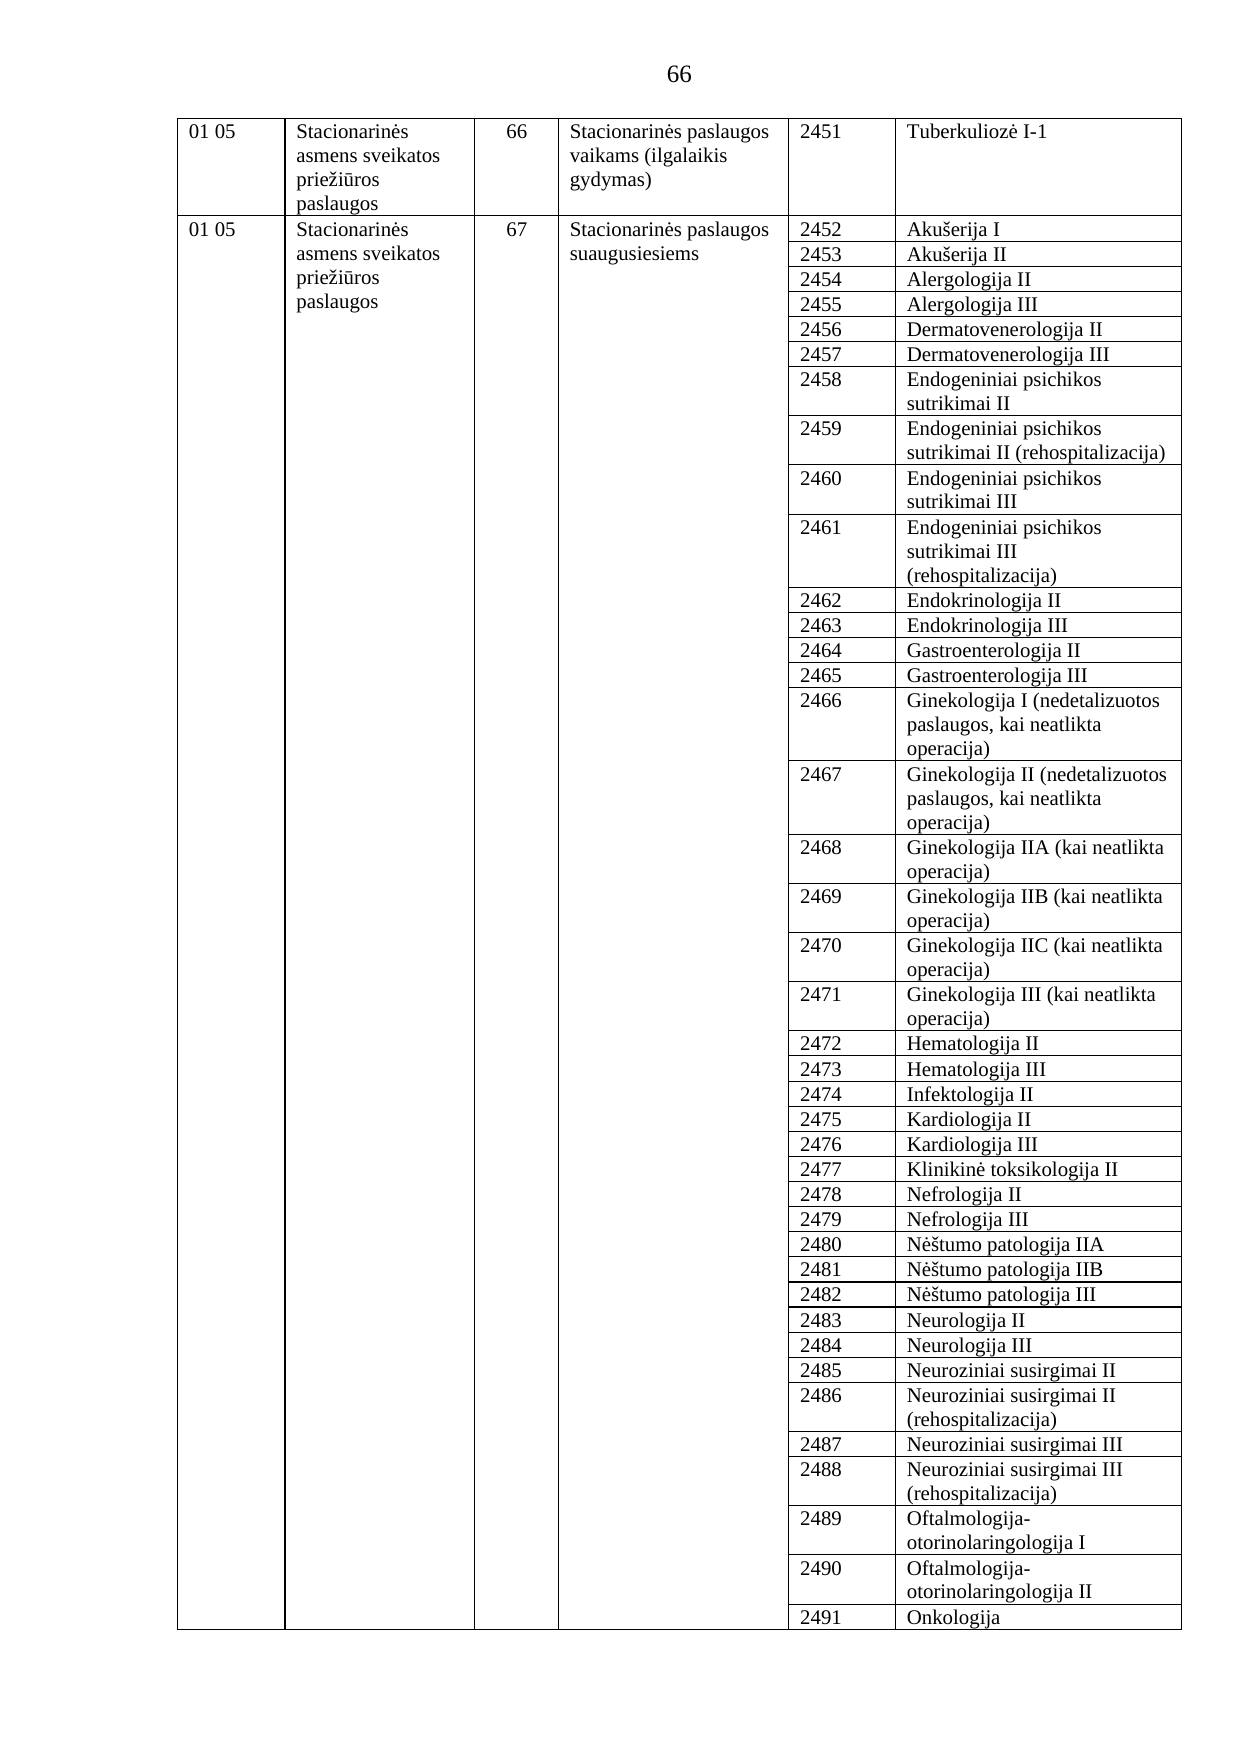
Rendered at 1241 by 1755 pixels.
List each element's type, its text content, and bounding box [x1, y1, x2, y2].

table_cell Ginekologija III (kai neatlikta operacija) [896, 982, 1181, 1030]
table_cell 2474 [789, 1082, 895, 1106]
table_cell 2463 [789, 613, 895, 637]
table_cell 2482 [789, 1283, 895, 1306]
table_cell Neuroziniai susirgimai II [896, 1358, 1181, 1382]
table_cell Stacionarinės paslaugos suaugusiesiems [559, 216, 788, 1629]
table_cell Kardiologija III [896, 1132, 1181, 1156]
table_cell Endogeniniai psichikos sutrikimai III (rehospitalizacija) [896, 515, 1181, 587]
table_cell 2489 [789, 1506, 895, 1554]
table_cell Nėštumo patologija IIA [896, 1232, 1181, 1256]
table_cell Endokrinologija II [896, 588, 1181, 612]
table_cell 2471 [789, 982, 895, 1030]
table_cell 2452 [789, 216, 895, 241]
table_cell Tuberkuliozė I-1 [896, 119, 1181, 215]
table_cell 2486 [789, 1383, 895, 1431]
table_cell Neuroziniai susirgimai III (rehospitalizacija) [896, 1457, 1181, 1505]
table_cell Kardiologija II [896, 1107, 1181, 1131]
table_cell Neuroziniai susirgimai III [896, 1432, 1181, 1456]
table_cell Onkologija [896, 1605, 1181, 1629]
table_cell Akušerija II [896, 242, 1181, 266]
table_cell 2477 [789, 1157, 895, 1181]
table_cell Neurologija II [896, 1308, 1181, 1332]
table_cell Ginekologija IIA (kai neatlikta operacija) [896, 835, 1181, 883]
table_cell 2483 [789, 1308, 895, 1332]
table_cell Nefrologija II [896, 1182, 1181, 1206]
table_cell 2478 [789, 1182, 895, 1206]
table_cell 2465 [789, 663, 895, 687]
table_cell Klinikinė toksikologija II [896, 1157, 1181, 1181]
table_cell Ginekologija I (nedetalizuotos paslaugos, kai neatlikta operacija) [896, 688, 1181, 760]
table_cell 2470 [789, 933, 895, 981]
table_cell 01 05 [178, 119, 284, 215]
table_cell Dermatovenerologija II [896, 317, 1181, 341]
table_cell Oftalmologija-otorinolaringologija II [896, 1555, 1181, 1603]
table_cell 2468 [789, 835, 895, 883]
table_cell 2456 [789, 317, 895, 341]
table_cell Dermatovenerologija III [896, 342, 1181, 366]
table_cell 2484 [789, 1333, 895, 1357]
table_cell 2469 [789, 884, 895, 932]
table_cell 2490 [789, 1555, 895, 1603]
table_cell 2459 [789, 416, 895, 464]
table_cell Nėštumo patologija III [896, 1283, 1181, 1306]
table_cell Endogeniniai psichikos sutrikimai III [896, 465, 1181, 513]
table_cell Nėštumo patologija IIB [896, 1257, 1181, 1281]
table_cell Stacionarinės asmens sveikatos priežiūros paslaugos [286, 216, 474, 1629]
table_cell 2464 [789, 638, 895, 662]
table_cell Stacionarinės paslaugos vaikams (ilgalaikis gydymas) [559, 119, 788, 215]
table_cell 2475 [789, 1107, 895, 1131]
table_cell 2462 [789, 588, 895, 612]
table_cell 2485 [789, 1358, 895, 1382]
table_cell Hematologija III [896, 1056, 1181, 1081]
table_cell 2488 [789, 1457, 895, 1505]
table_cell Ginekologija IIB (kai neatlikta operacija) [896, 884, 1181, 932]
table_cell 2466 [789, 688, 895, 760]
table_cell 2453 [789, 242, 895, 266]
table_cell Alergologija II [896, 267, 1181, 291]
table_cell 2455 [789, 292, 895, 316]
table_cell 2479 [789, 1207, 895, 1231]
table_cell Infektologija II [896, 1082, 1181, 1106]
table_cell 2461 [789, 515, 895, 587]
table_cell Endogeniniai psichikos sutrikimai II (rehospitalizacija) [896, 416, 1181, 464]
table_cell Akušerija I [896, 216, 1181, 241]
table_cell 2476 [789, 1132, 895, 1156]
table_cell Oftalmologija-otorinolaringologija I [896, 1506, 1181, 1554]
table_cell Neurologija III [896, 1333, 1181, 1357]
table_cell Endokrinologija III [896, 613, 1181, 637]
table_cell Hematologija II [896, 1031, 1181, 1055]
table_cell 2480 [789, 1232, 895, 1256]
table_cell Neuroziniai susirgimai II (rehospitalizacija) [896, 1383, 1181, 1431]
table_cell 2451 [789, 119, 895, 215]
table_cell 01 05 [178, 216, 284, 1629]
table_cell 2473 [789, 1056, 895, 1081]
table_cell Nefrologija III [896, 1207, 1181, 1231]
table_cell 2454 [789, 267, 895, 291]
table_cell Ginekologija IIC (kai neatlikta operacija) [896, 933, 1181, 981]
table_cell 2487 [789, 1432, 895, 1456]
table_cell Stacionarinės asmens sveikatos priežiūros paslaugos [286, 119, 474, 215]
table_cell Alergologija III [896, 292, 1181, 316]
table_cell 67 [475, 216, 558, 1629]
table_cell Endogeniniai psichikos sutrikimai II [896, 367, 1181, 415]
table_cell Gastroenterologija II [896, 638, 1181, 662]
table_cell 2467 [789, 761, 895, 834]
table_cell 2481 [789, 1257, 895, 1281]
table_cell 2458 [789, 367, 895, 415]
table_cell 66 [475, 119, 558, 215]
table_cell 2472 [789, 1031, 895, 1055]
table_cell 2491 [789, 1605, 895, 1629]
table_cell 2457 [789, 342, 895, 366]
table_cell Ginekologija II (nedetalizuotos paslaugos, kai neatlikta operacija) [896, 761, 1181, 834]
table_cell Gastroenterologija III [896, 663, 1181, 687]
table_cell 2460 [789, 465, 895, 513]
